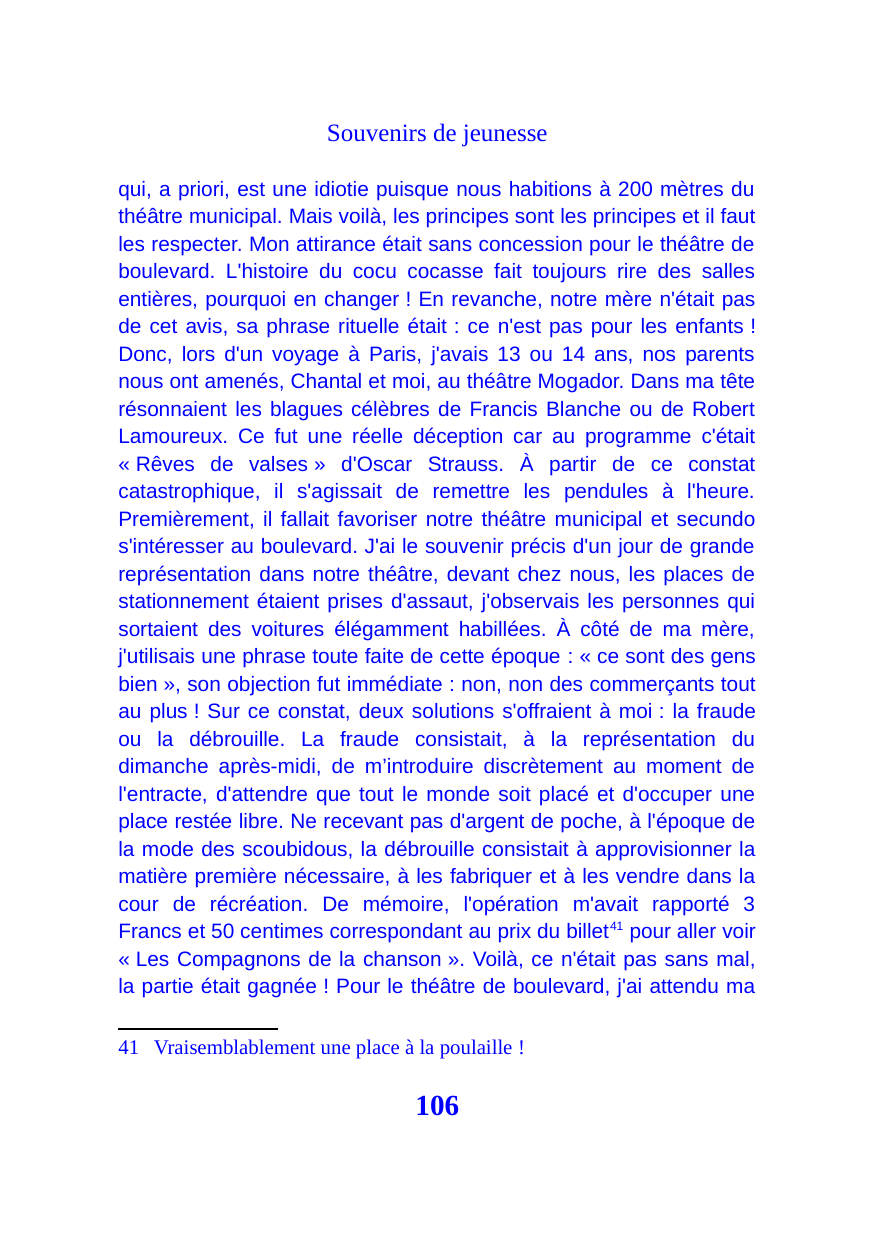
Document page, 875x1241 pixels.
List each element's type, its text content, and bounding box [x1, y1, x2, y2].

text Vraisemblablement une place à la poulaille ! [118, 1035, 756, 1059]
text qui, a priori, est une idiotie puisque nous habitions à 200 mètres du théâtre municipal. Mais voilà, les principes sont les principes et il faut les respecter. Mon attirance était sans concession pour le théâtre de boulevard. L'histoire du cocu cocasse fait toujours rire des salles entières, pourquoi en changer ! En revanche, notre mère n'était pas de cet avis, sa phrase rituelle était : ce n'est pas pour les enfants ! Donc, lors d'un voyage à Paris, j'avais 13 ou 14 ans, nos parents nous ont amenés, Chantal et moi, au théâtre Mogador. Dans ma tête résonnaient les blagues célèbres de Francis Blanche ou de Robert Lamoureux. Ce fut une réelle déception car au programme c'était « Rêves de valses » d'Oscar Strauss. À partir de ce constat catastrophique, il s'agissait de remettre les pendules à l'heure. Premièrement, il fallait favoriser notre théâtre municipal et secundo s'intéresser au boulevard. J'ai le souvenir précis d'un jour de grande représentation dans notre théâtre, devant chez nous, les places de stationnement étaient prises d'assaut, j'observais les personnes qui sortaient des voitures élégamment habillées. À côté de ma mère, j'utilisais une phrase toute faite de cette époque : « ce sont des gens bien », son objection fut immédiate : non, non des commerçants tout au plus ! Sur ce constat, deux solutions s'offraient à moi : la fraude ou la débrouille. La fraude consistait, à la représentation du dimanche après-midi, de m’introduire discrètement au moment de l'entracte, d'attendre que tout le monde soit placé et d'occuper une place restée libre. Ne recevant pas d'argent de poche, à l'époque de la mode des scoubidous, la débrouille consistait à approvisionner la matière première nécessaire, à les fabriquer et à les vendre dans la cour de récréation. De mémoire, l'opération m'avait rapporté 3 Francs et 50 centimes correspondant au prix du billet pour aller voir « Les Compagnons de la chanson ». Voilà, ce n'était pas sans mal, la partie était gagnée ! Pour le théâtre de boulevard, j'ai attendu ma [118, 176, 756, 998]
